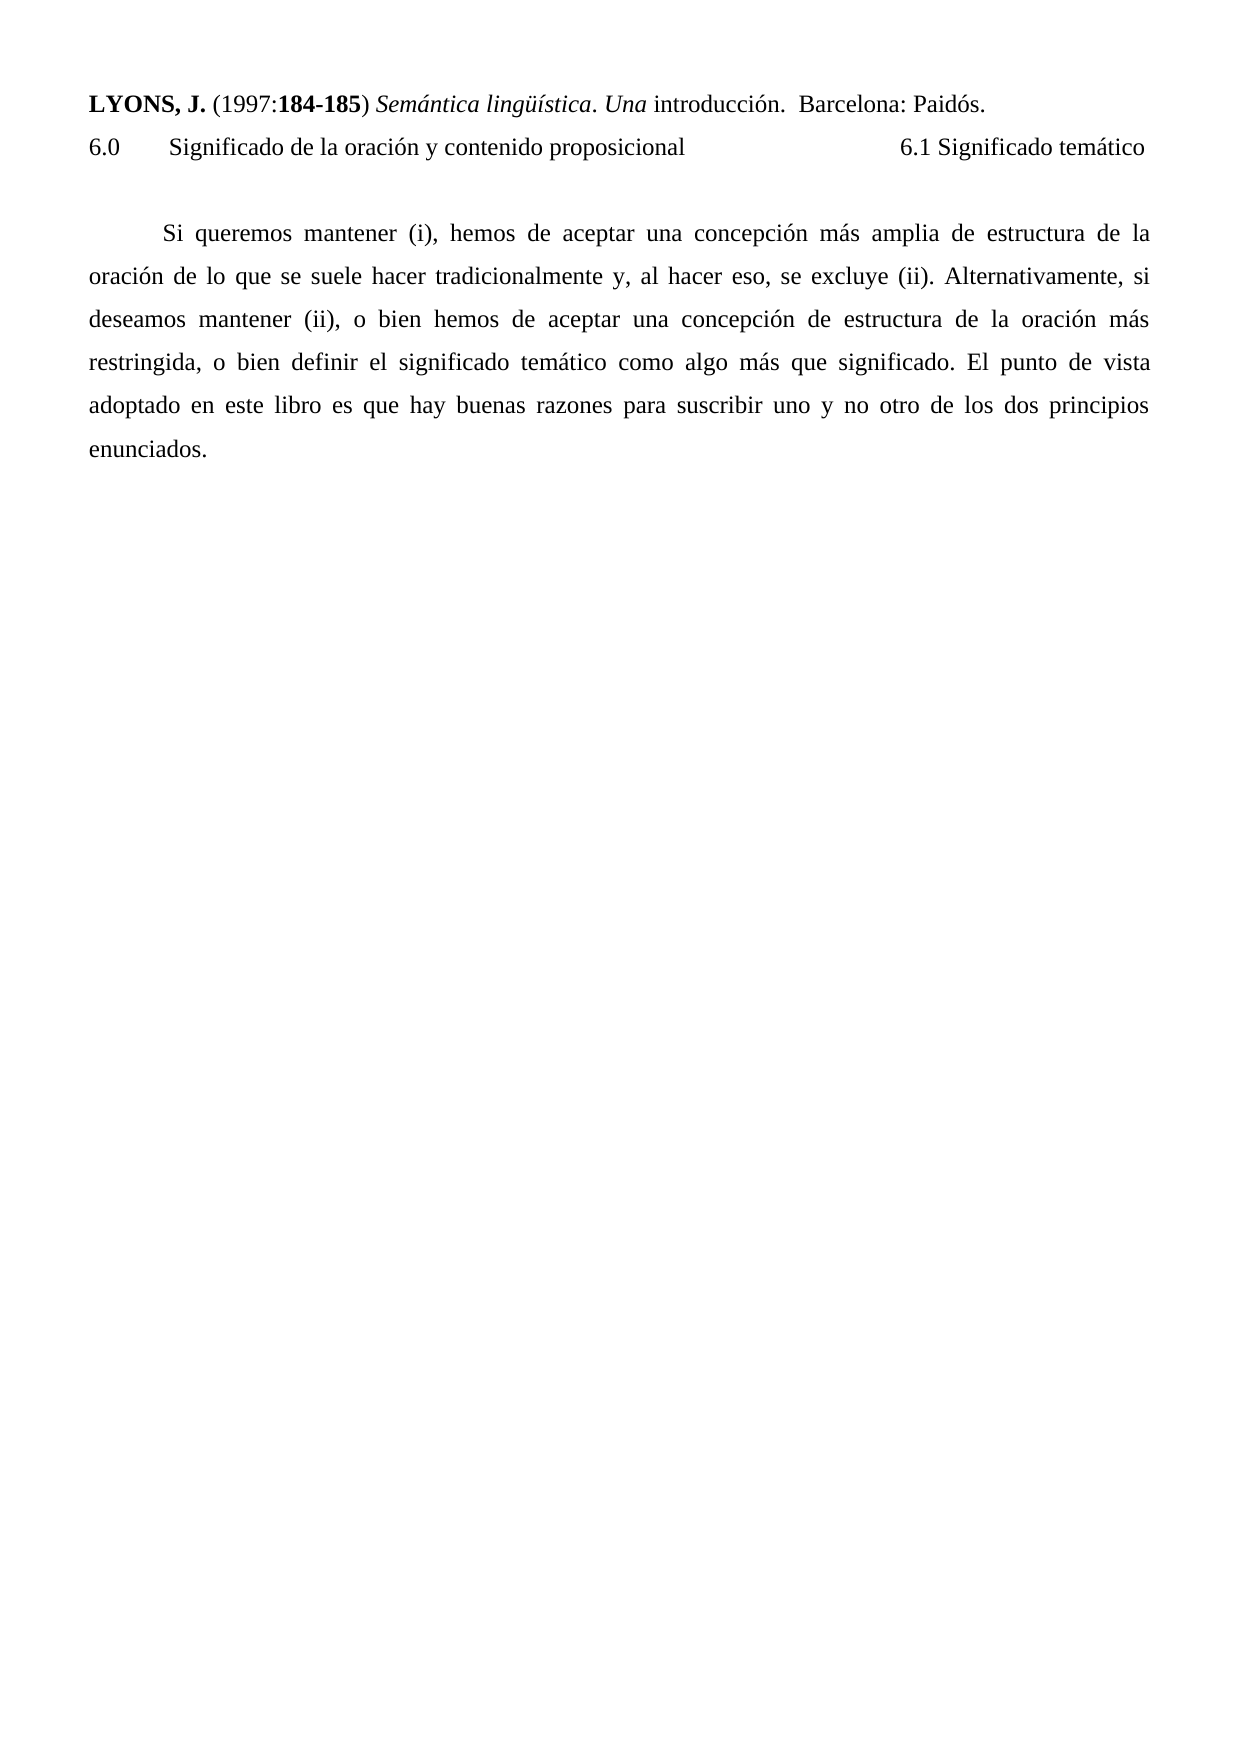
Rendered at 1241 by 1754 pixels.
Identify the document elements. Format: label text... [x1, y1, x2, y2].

text 6.0 Significado de la oración y contenido proposicional 6.1 Significado temático [89, 132, 1152, 161]
text Si queremos mantener (i), hemos de aceptar una concepción más amplia de estructura de la oración de lo que se suele hacer tradicionalmente y, al hacer eso, se excluye (ii). Alternativamente, si deseamos mantener (ii), o bien hemos de aceptar una concepción de estructura de la oración más restringida, o bien definir el significado temático como algo más que significado. El punto de vista adoptado en este libro es que hay buenas razones para suscribir uno y no otro de los dos principios enunciados. [89, 218, 1152, 462]
text LYONS, J. (1997:184-185) Semántica lingüística. Una introducción. Barcelona: Paidós. [89, 89, 1152, 117]
